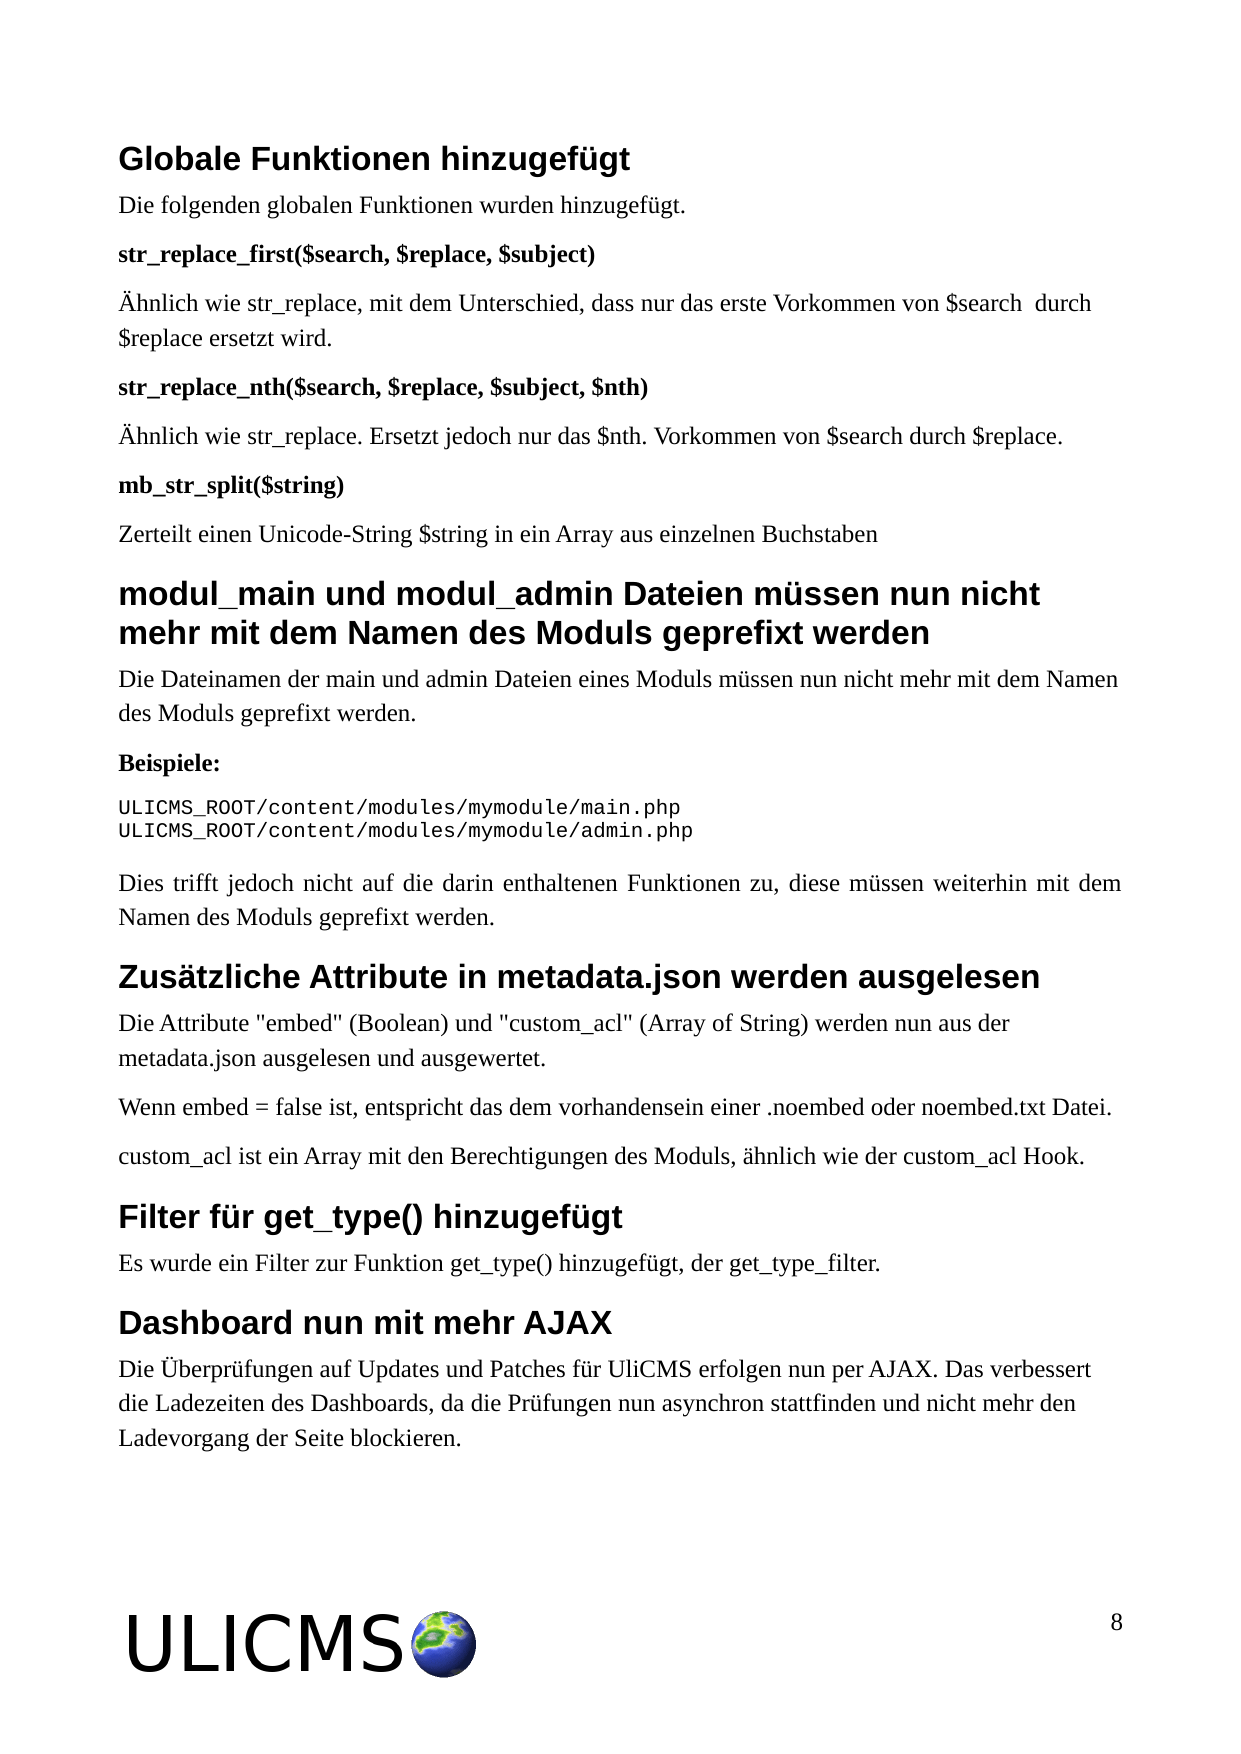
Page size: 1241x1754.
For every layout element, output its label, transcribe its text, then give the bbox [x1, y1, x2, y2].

text Die Überprüfungen auf Updates und Patches für UliCMS erfolgen nun per AJAX. Das verbessert die Ladezeiten des Dashboards, da die Prüfungen nun asynchron stattfinden und nicht mehr den Ladevorgang der Seite blockieren. [118, 1354, 1123, 1452]
text Die Dateinamen der main und admin Dateien eines Moduls müssen nun nicht mehr mit dem Namen des Moduls geprefixt werden. [118, 664, 1123, 727]
text Die Attribute "embed" (Boolean) und "custom_acl" (Array of String) werden nun aus der metadata.json ausgelesen und ausgewertet. [118, 1008, 1123, 1072]
picture [118, 1607, 479, 1681]
subtitle Globale Funktionen hinzugefügt [118, 139, 1123, 178]
text Beispiele: [118, 748, 1123, 776]
subtitle Filter für get_type() hinzugefügt [118, 1196, 1123, 1235]
text mb_str_split($string) [118, 470, 1123, 499]
text ULICMS_ROOT/content/modules/mymodule/main.php [118, 797, 1123, 820]
text Zerteilt einen Unicode-String $string in ein Array aus einzelnen Buchstaben [118, 519, 1123, 548]
subtitle Zusätzliche Attribute in metadata.json werden ausgelesen [118, 957, 1123, 996]
text Es wurde ein Filter zur Funktion get_type() hinzugefügt, der get_type_filter. [118, 1248, 1123, 1276]
text Wenn embed = false ist, entspricht das dem vorhandensein einer .noembed oder noembed.txt Datei. [118, 1092, 1123, 1121]
subtitle modul_main und modul_admin Dateien müssen nun nicht mehr mit dem Namen des Moduls geprefixt werden [118, 574, 1123, 652]
text Ähnlich wie str_replace, mit dem Unterschied, dass nur das erste Vorkommen von $search durch $replace ersetzt wird. [118, 288, 1123, 351]
text str_replace_nth($search, $replace, $subject, $nth) [118, 372, 1123, 401]
text custom_acl ist ein Array mit den Berechtigungen des Moduls, ähnlich wie der custom_acl Hook. [118, 1141, 1123, 1170]
text Dies trifft jedoch nicht auf die darin enthaltenen Funktionen zu, diese müssen weiterhin mit dem Namen des Moduls geprefixt werden. [118, 868, 1123, 931]
text str_replace_first($search, $replace, $subject) [118, 239, 1123, 268]
subtitle Dashboard nun mit mehr AJAX [118, 1303, 1123, 1342]
text Ähnlich wie str_replace. Ersetzt jedoch nur das $nth. Vorkommen von $search durch $replace. [118, 421, 1123, 449]
text Die folgenden globalen Funktionen wurden hinzugefügt. [118, 190, 1123, 219]
text ULICMS_ROOT/content/modules/mymodule/admin.php [118, 820, 1123, 844]
